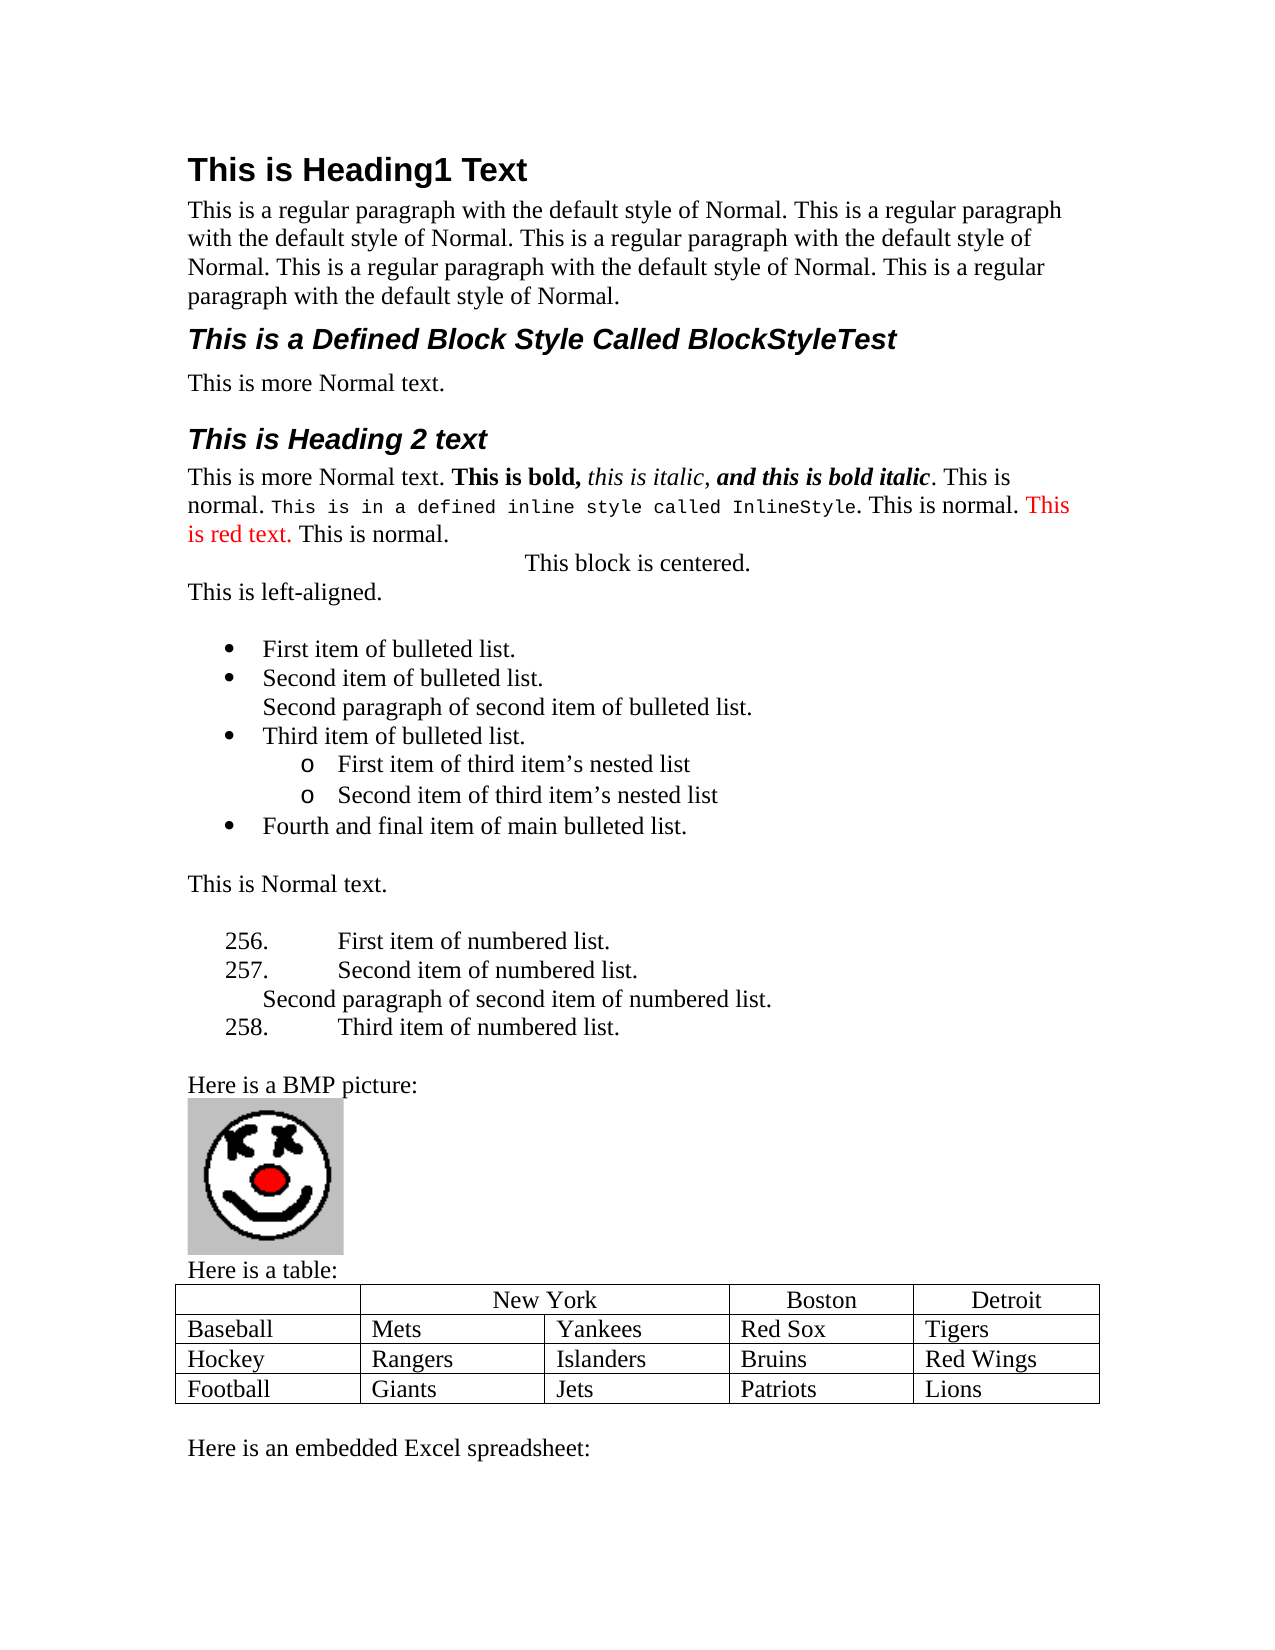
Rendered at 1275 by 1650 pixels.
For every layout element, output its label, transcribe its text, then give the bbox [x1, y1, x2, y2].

table_header Boston [730, 1285, 913, 1313]
table_header New York [361, 1285, 729, 1313]
text Second paragraph of second item of numbered list. [262, 984, 1087, 1012]
table_header [176, 1285, 360, 1313]
subtitle This is Heading1 Text [187, 150, 1087, 188]
table_cell Baseball [176, 1315, 360, 1343]
text This is more Normal text. This is bold, this is italic, and this is bold italic. This is normal. This is in a defined inline style called InlineStyle. This is normal. This is red text. This is normal. [187, 462, 1087, 548]
list First item of third item’s nested list [300, 749, 1087, 780]
list Second item of bulleted list. [225, 663, 1087, 692]
list Second item of third item’s nested list [300, 780, 1087, 811]
subtitle This is Heading 2 text [187, 422, 1087, 456]
text Here is an embedded Excel spreadsheet: [187, 1433, 1087, 1461]
table_cell Mets [361, 1315, 544, 1343]
table_cell Islanders [545, 1344, 729, 1373]
table_cell Bruins [730, 1344, 913, 1373]
text Here is a table: [187, 1255, 1087, 1284]
list First item of bulleted list. [225, 634, 1087, 663]
table_cell Rangers [361, 1344, 544, 1373]
list Third item of bulleted list. [225, 721, 1087, 749]
text This is left-aligned. [187, 577, 1087, 606]
table_cell Giants [361, 1374, 544, 1403]
text This is more Normal text. [187, 368, 1087, 397]
table_cell Lions [914, 1374, 1099, 1403]
text Here is a BMP picture: [187, 1070, 1087, 1099]
list First item of numbered list. [225, 926, 1087, 955]
text This is a regular paragraph with the default style of Normal. This is a regular paragraph with the default style of Normal. This is a regular paragraph with the default style of Normal. This is a regular paragraph with the default style of Normal. This is a regular paragraph with the default style of Normal. [187, 195, 1087, 310]
list Fourth and final item of main bulleted list. [225, 811, 1087, 840]
table_cell Tigers [914, 1315, 1099, 1343]
table_cell Football [176, 1374, 360, 1403]
list Third item of numbered list. [225, 1012, 1087, 1041]
text Second paragraph of second item of bulleted list. [262, 692, 1087, 721]
table_cell Jets [545, 1374, 729, 1403]
table_cell Patriots [730, 1374, 913, 1403]
table_cell Red Sox [730, 1315, 913, 1343]
table_cell Red Wings [914, 1344, 1099, 1373]
text This is Normal text. [187, 869, 1087, 897]
text This is a Defined Block Style Called BlockStyleTest [187, 322, 1087, 356]
table_header Detroit [914, 1285, 1099, 1313]
table_cell Hockey [176, 1344, 360, 1373]
picture [187, 1098, 344, 1255]
text This block is centered. [187, 548, 1087, 577]
list Second item of numbered list. [225, 955, 1087, 984]
table_cell Yankees [545, 1315, 729, 1343]
